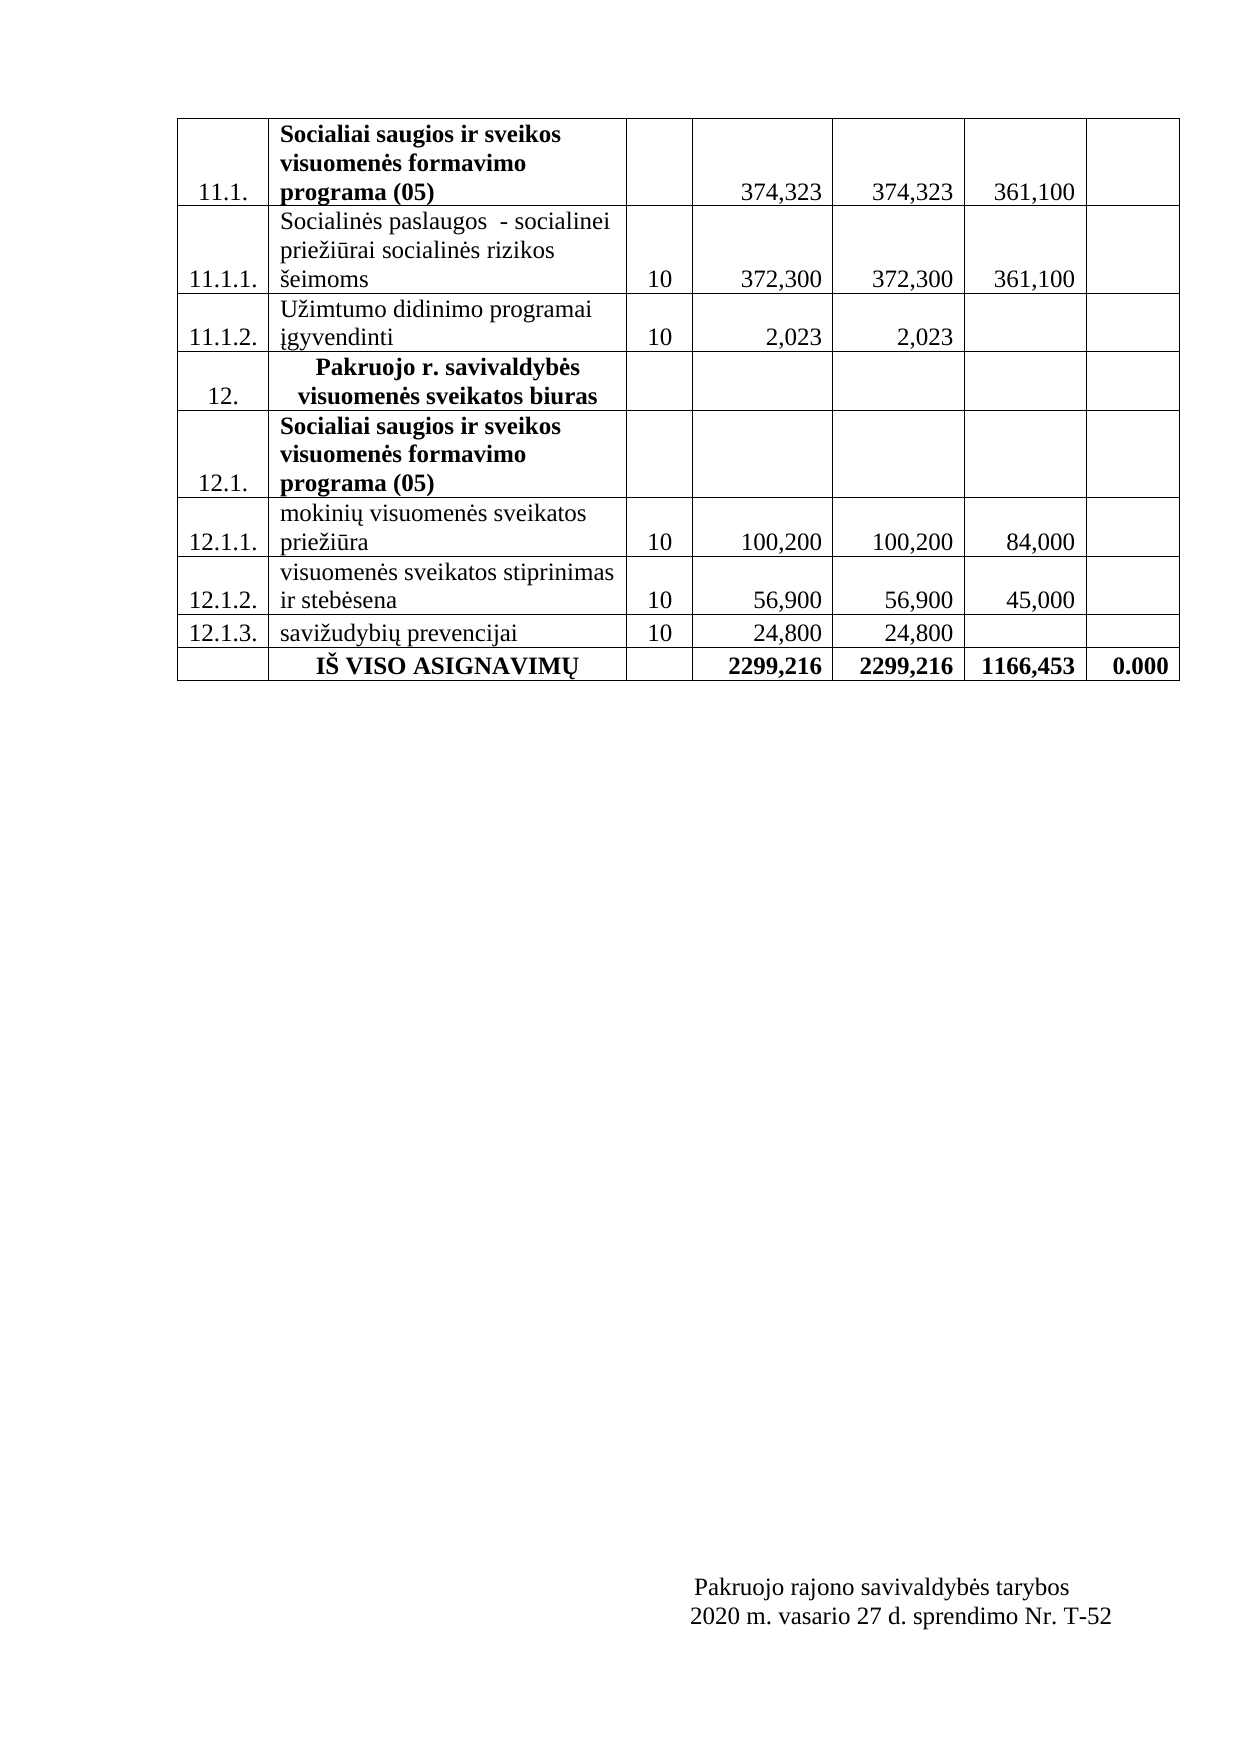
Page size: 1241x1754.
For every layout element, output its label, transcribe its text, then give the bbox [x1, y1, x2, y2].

table_cell [1087, 119, 1179, 205]
table_cell 10 [627, 294, 692, 351]
table_cell 45,000 [965, 557, 1086, 614]
table_cell 374,323 [833, 119, 964, 205]
table_cell 56,900 [693, 557, 832, 614]
table_cell [1087, 557, 1179, 614]
table_cell 84,000 [965, 498, 1086, 556]
table_cell 11.1.2. [178, 294, 268, 351]
table_cell 2,023 [693, 294, 832, 351]
table_cell [833, 411, 964, 497]
table_cell 361,100 [965, 206, 1086, 293]
table_cell [693, 352, 832, 410]
table_cell 1166,453 [965, 648, 1086, 680]
table_cell Užimtumo didinimo programai įgyvendinti [269, 294, 626, 351]
table_cell 372,300 [833, 206, 964, 293]
table_cell [965, 294, 1086, 351]
table_cell Socialinės paslaugos - socialinei priežiūrai socialinės rizikos šeimoms [269, 206, 626, 293]
table_cell [1087, 498, 1179, 556]
table_cell Socialiai saugios ir sveikos visuomenės formavimo programa (05) [269, 411, 626, 497]
table_cell visuomenės sveikatos stiprinimas ir stebėsena [269, 557, 626, 614]
table_cell [1087, 411, 1179, 497]
table_cell [1087, 206, 1179, 293]
table_cell [1087, 615, 1179, 647]
table_cell 11.1. [178, 119, 268, 205]
table_cell 2299,216 [833, 648, 964, 680]
table_cell [627, 411, 692, 497]
table_cell savižudybių prevencijai [269, 615, 626, 647]
table_cell [833, 352, 964, 410]
table_cell [965, 352, 1086, 410]
table_cell 56,900 [833, 557, 964, 614]
table_cell Pakruojo r. savivaldybės visuomenės sveikatos biuras [269, 352, 626, 410]
table_cell 10 [627, 498, 692, 556]
table_cell Socialiai saugios ir sveikos visuomenės formavimo programa (05) [269, 119, 626, 205]
table_cell 2,023 [833, 294, 964, 351]
table_cell [627, 352, 692, 410]
table_cell [627, 648, 692, 680]
table_cell 12. [178, 352, 268, 410]
table_cell [1087, 352, 1179, 410]
text 2020 m. vasario 27 d. sprendimo Nr. T-52 [177, 1601, 1181, 1629]
table_cell 10 [627, 206, 692, 293]
table_cell 12.1. [178, 411, 268, 497]
table_cell 372,300 [693, 206, 832, 293]
table_cell 24,800 [693, 615, 832, 647]
table_cell [178, 648, 268, 680]
table_cell 361,100 [965, 119, 1086, 205]
table_cell 0.000 [1087, 648, 1179, 680]
table_cell 100,200 [833, 498, 964, 556]
table_cell IŠ VISO ASIGNAVIMŲ [269, 648, 626, 680]
table_cell mokinių visuomenės sveikatos priežiūra [269, 498, 626, 556]
table_cell 10 [627, 557, 692, 614]
table_cell [965, 411, 1086, 497]
table_cell 11.1.1. [178, 206, 268, 293]
table_cell 12.1.3. [178, 615, 268, 647]
text Pakruojo rajono savivaldybės tarybos [447, 1572, 1181, 1601]
table_cell 12.1.2. [178, 557, 268, 614]
table_cell 2299,216 [693, 648, 832, 680]
table_cell [1087, 294, 1179, 351]
table_cell 100,200 [693, 498, 832, 556]
table_cell [965, 615, 1086, 647]
table_cell [693, 411, 832, 497]
table_cell [627, 119, 692, 205]
table_cell 374,323 [693, 119, 832, 205]
table_cell 10 [627, 615, 692, 647]
table_cell 12.1.1. [178, 498, 268, 556]
table_cell 24,800 [833, 615, 964, 647]
